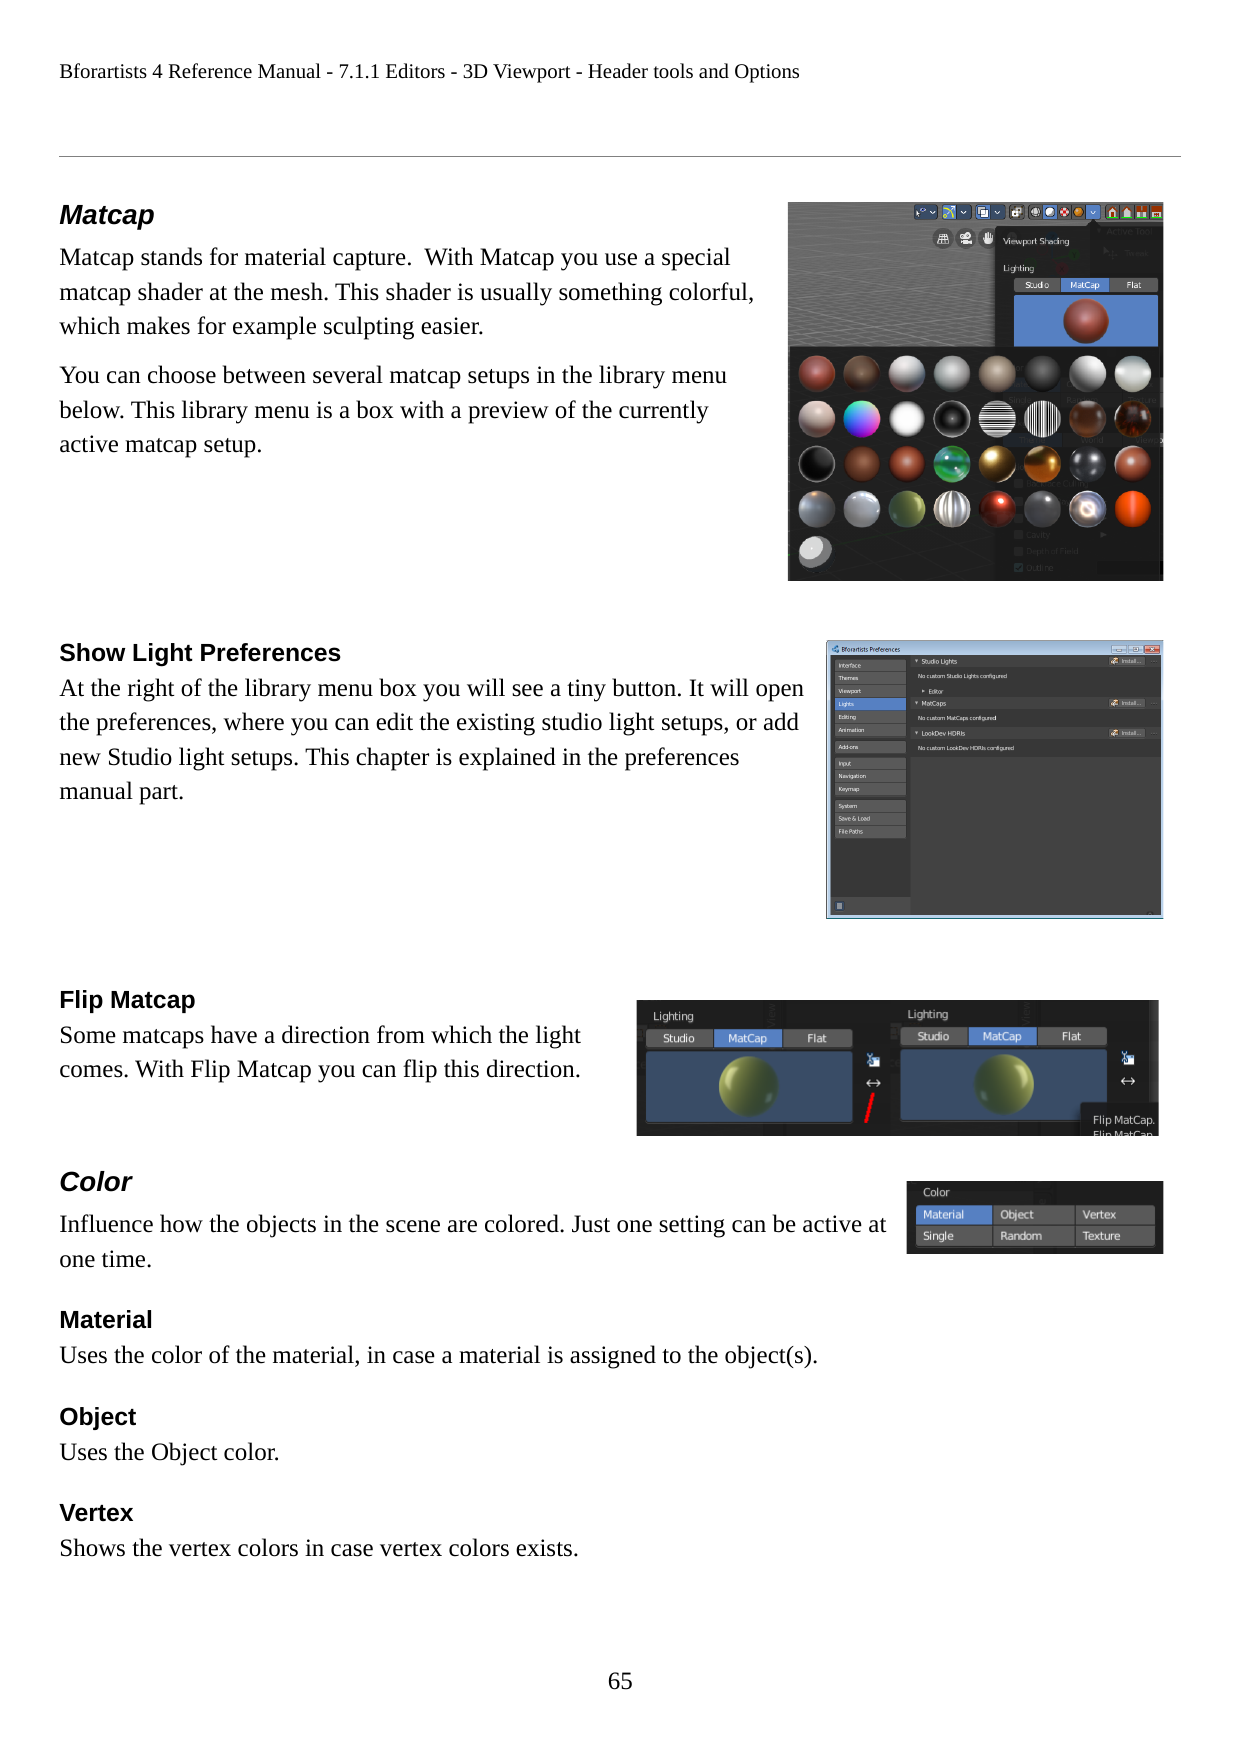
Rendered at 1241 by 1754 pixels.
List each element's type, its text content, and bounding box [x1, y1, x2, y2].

text You can choose between several matcap setups in the library menu below. This library menu is a box with a preview of the currently active matcap setup. [59, 360, 787, 458]
subtitle Flip Matcap [59, 985, 1181, 1014]
text At the right of the library menu box you will see a tiny button. It will open the preferences, where you can edit the existing studio light setups, or add new Studio light setups. This chapter is explained in the preferences manual part. [59, 673, 826, 805]
text Uses the Object color. [59, 1437, 1181, 1465]
text Shows the vertex colors in case vertex colors exists. [59, 1533, 1181, 1562]
picture [636, 1000, 1159, 1136]
text Some matcaps have a direction from which the light comes. With Flip Matcap you can flip this direction. [59, 1020, 636, 1083]
text Influence how the objects in the scene are colored. Just one setting can be active at one time. [59, 1254, 1181, 1273]
subtitle Color [59, 1165, 1181, 1197]
picture [787, 202, 1164, 581]
subtitle Material [59, 1305, 1181, 1334]
text Matcap stands for material capture. With Matcap you use a special matcap shader at the mesh. This shader is usually something colorful, which makes for example sculpting easier. [59, 242, 787, 340]
text Uses the color of the material, in case a material is assigned to the object(s). [59, 1340, 1181, 1369]
subtitle Vertex [59, 1498, 1181, 1527]
subtitle Object [59, 1402, 1181, 1430]
subtitle Matcap [59, 198, 1181, 230]
subtitle Show Light Preferences [59, 638, 1181, 667]
picture [826, 640, 1164, 919]
picture [906, 1181, 1164, 1254]
